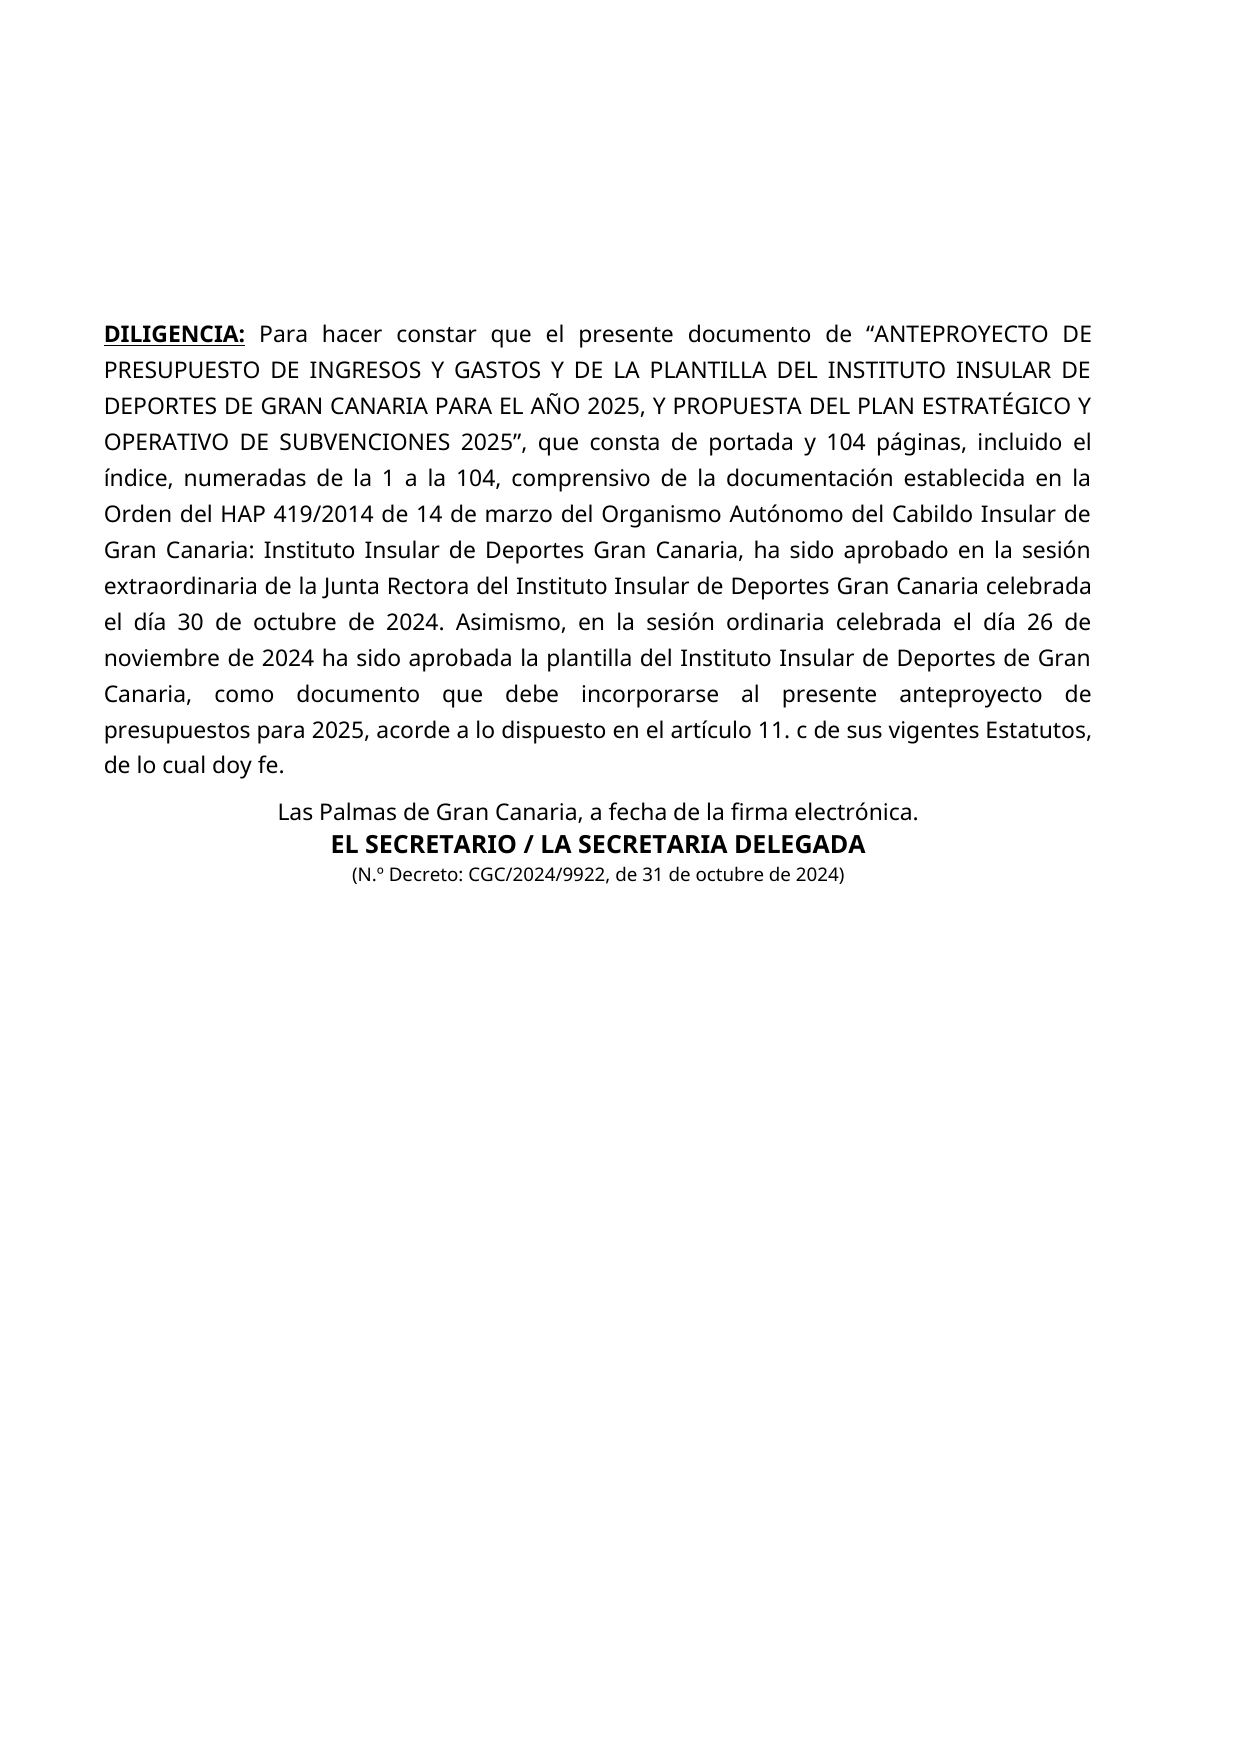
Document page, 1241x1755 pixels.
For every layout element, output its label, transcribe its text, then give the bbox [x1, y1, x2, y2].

text (N.º Decreto: CGC/2024/9922, de 31 de octubre de 2024) [103, 861, 1093, 887]
text Las Palmas de Gran Canaria, a fecha de la firma electrónica. [103, 796, 1093, 827]
text DILIGENCIA: Para hacer constar que el presente documento de “ANTEPROYECTO DE PRESUPUESTO DE INGRESOS Y GASTOS Y DE LA PLANTILLA DEL INSTITUTO INSULAR DE DEPORTES DE GRAN CANARIA PARA EL AÑO 2025, Y PROPUESTA DEL PLAN ESTRATÉGICO Y OPERATIVO DE SUBVENCIONES 2025”, que consta de portada y 104 páginas, incluido el índice, numeradas de la 1 a la 104, comprensivo de la documentación establecida en la Orden del HAP 419/2014 de 14 de marzo del Organismo Autónomo del Cabildo Insular de Gran Canaria: Instituto Insular de Deportes Gran Canaria, ha sido aprobado en la sesión extraordinaria de la Junta Rectora del Instituto Insular de Deportes Gran Canaria celebrada el día 30 de octubre de 2024. Asimismo, en la sesión ordinaria celebrada el día 26 de noviembre de 2024 ha sido aprobada la plantilla del Instituto Insular de Deportes de Gran Canaria, como documento que debe incorporarse al presente anteproyecto de presupuestos para 2025, acorde a lo dispuesto en el artículo 11. c de sus vigentes Estatutos, de lo cual doy fe. [103, 318, 1093, 781]
text EL SECRETARIO / LA SECRETARIA DELEGADA [103, 827, 1093, 861]
